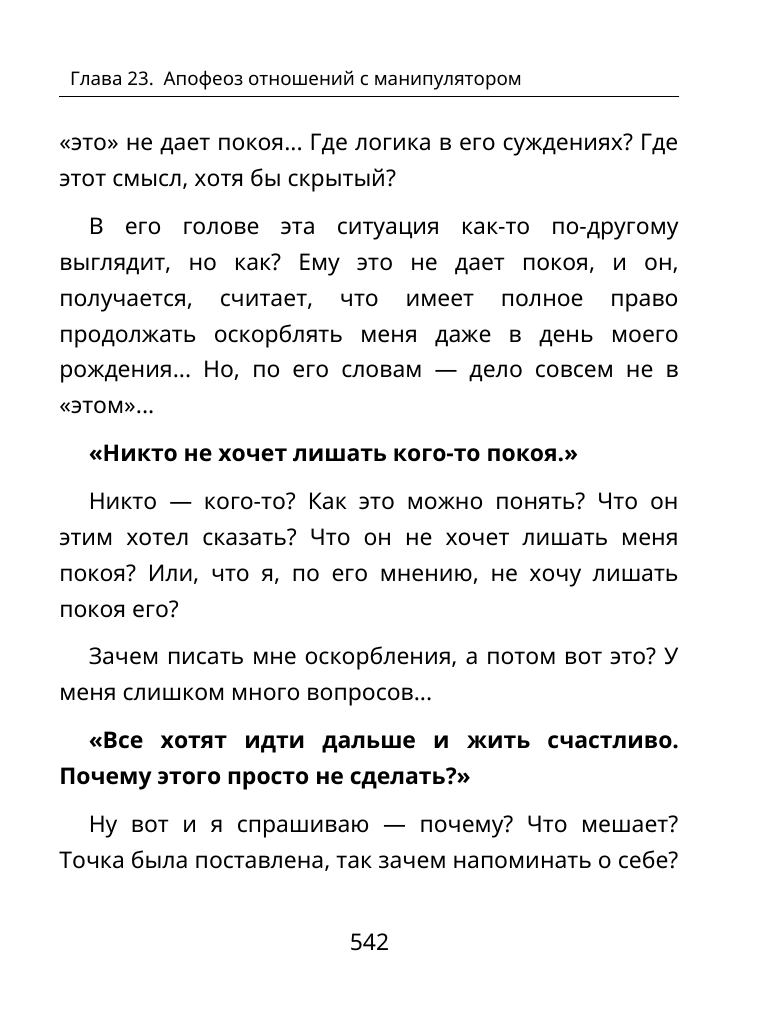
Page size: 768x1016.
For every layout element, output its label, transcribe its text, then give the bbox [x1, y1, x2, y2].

text «это» не дает покоя... Где логика в его суждениях? Где этот смысл, хотя бы скрытый? [59, 126, 679, 193]
text «Все хотят идти дальше и жить счастливо. Почему этого просто не сделать?» [59, 724, 679, 791]
text Ну вот и я спрашиваю — почему? Что мешает? Точка была поставлена, так зачем напоминать о себе? [59, 808, 679, 875]
text «Никто не хочет лишать кого-то покоя.» [59, 437, 679, 468]
text Никто — кого-то? Как это можно понять? Что он этим хотел сказать? Что он не хочет лишать меня покоя? Или, что я, по его мнению, не хочу лишать покоя его? [59, 485, 679, 624]
text Зачем писать мне оскорбления, а потом вот это? У меня слишком много вопросов... [59, 640, 679, 707]
text В его голове эта ситуация как-то по-другому выглядит, но как? Ему это не дает покоя, и он, получается, считает, что имеет полное право продолжать оскорблять меня даже в день моего рождения... Но, по его словам — дело совсем не в «этом»... [59, 210, 679, 421]
